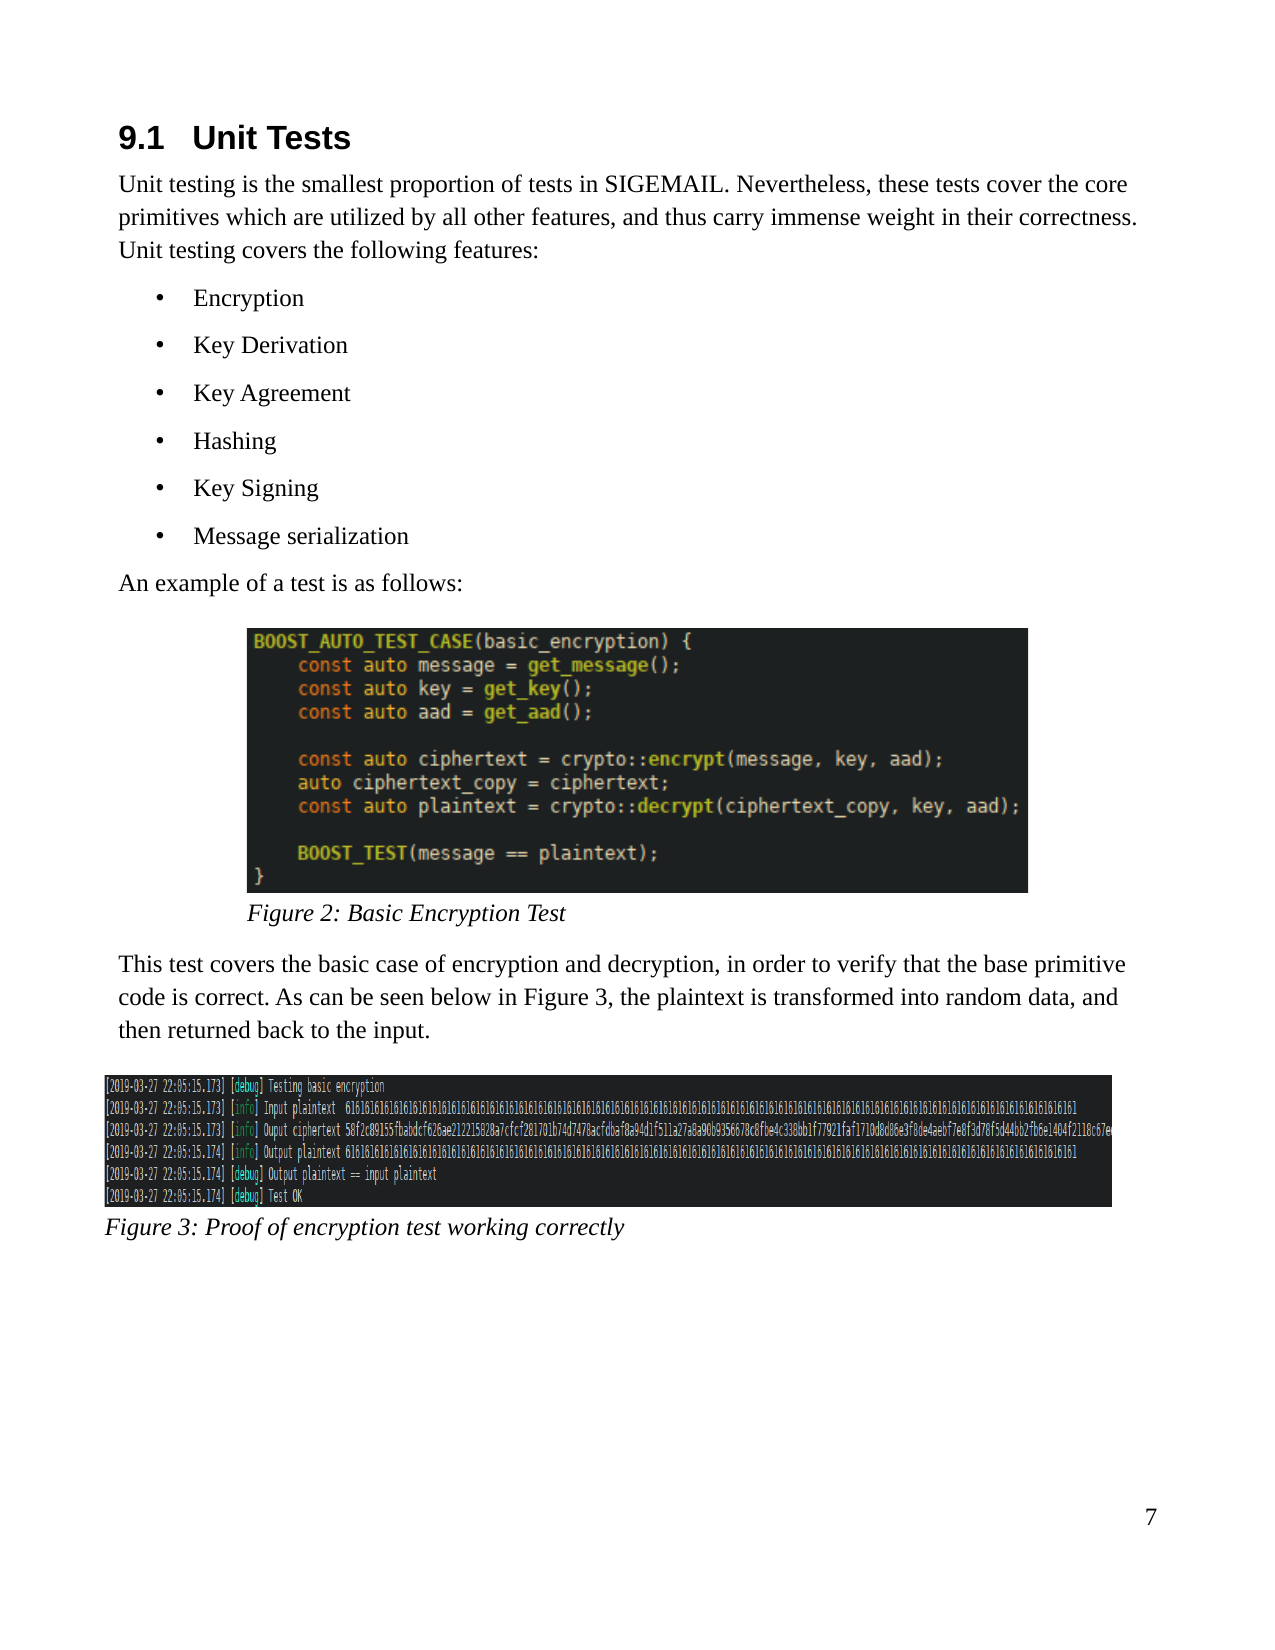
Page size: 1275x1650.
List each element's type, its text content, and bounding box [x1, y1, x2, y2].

text An example of a test is as follows: [118, 568, 1157, 597]
list Hashing [156, 426, 1157, 454]
list Message serialization [156, 521, 1157, 550]
text Figure 2: Basic Encryption Test [247, 893, 1028, 927]
list Key Agreement [156, 378, 1157, 407]
list Encryption [156, 283, 1157, 312]
text This test covers the basic case of encryption and decryption, in order to verify that the base primitive code is correct. As can be seen below in Figure 3, the plaintext is transformed into random data, and then returned back to the input. [118, 949, 1157, 1044]
list Key Signing [156, 473, 1157, 502]
text Unit testing is the smallest proportion of tests in SIGEMAIL. Nevertheless, these tests cover the core primitives which are utilized by all other features, and thus carry immense weight in their correctness. Unit testing covers the following features: [118, 169, 1157, 264]
picture [104, 1075, 1112, 1207]
list Key Derivation [156, 331, 1157, 359]
picture [246, 628, 1029, 893]
text Figure 3: Proof of encryption test working correctly [104, 1207, 1171, 1241]
subtitle Unit Tests [118, 118, 1157, 157]
